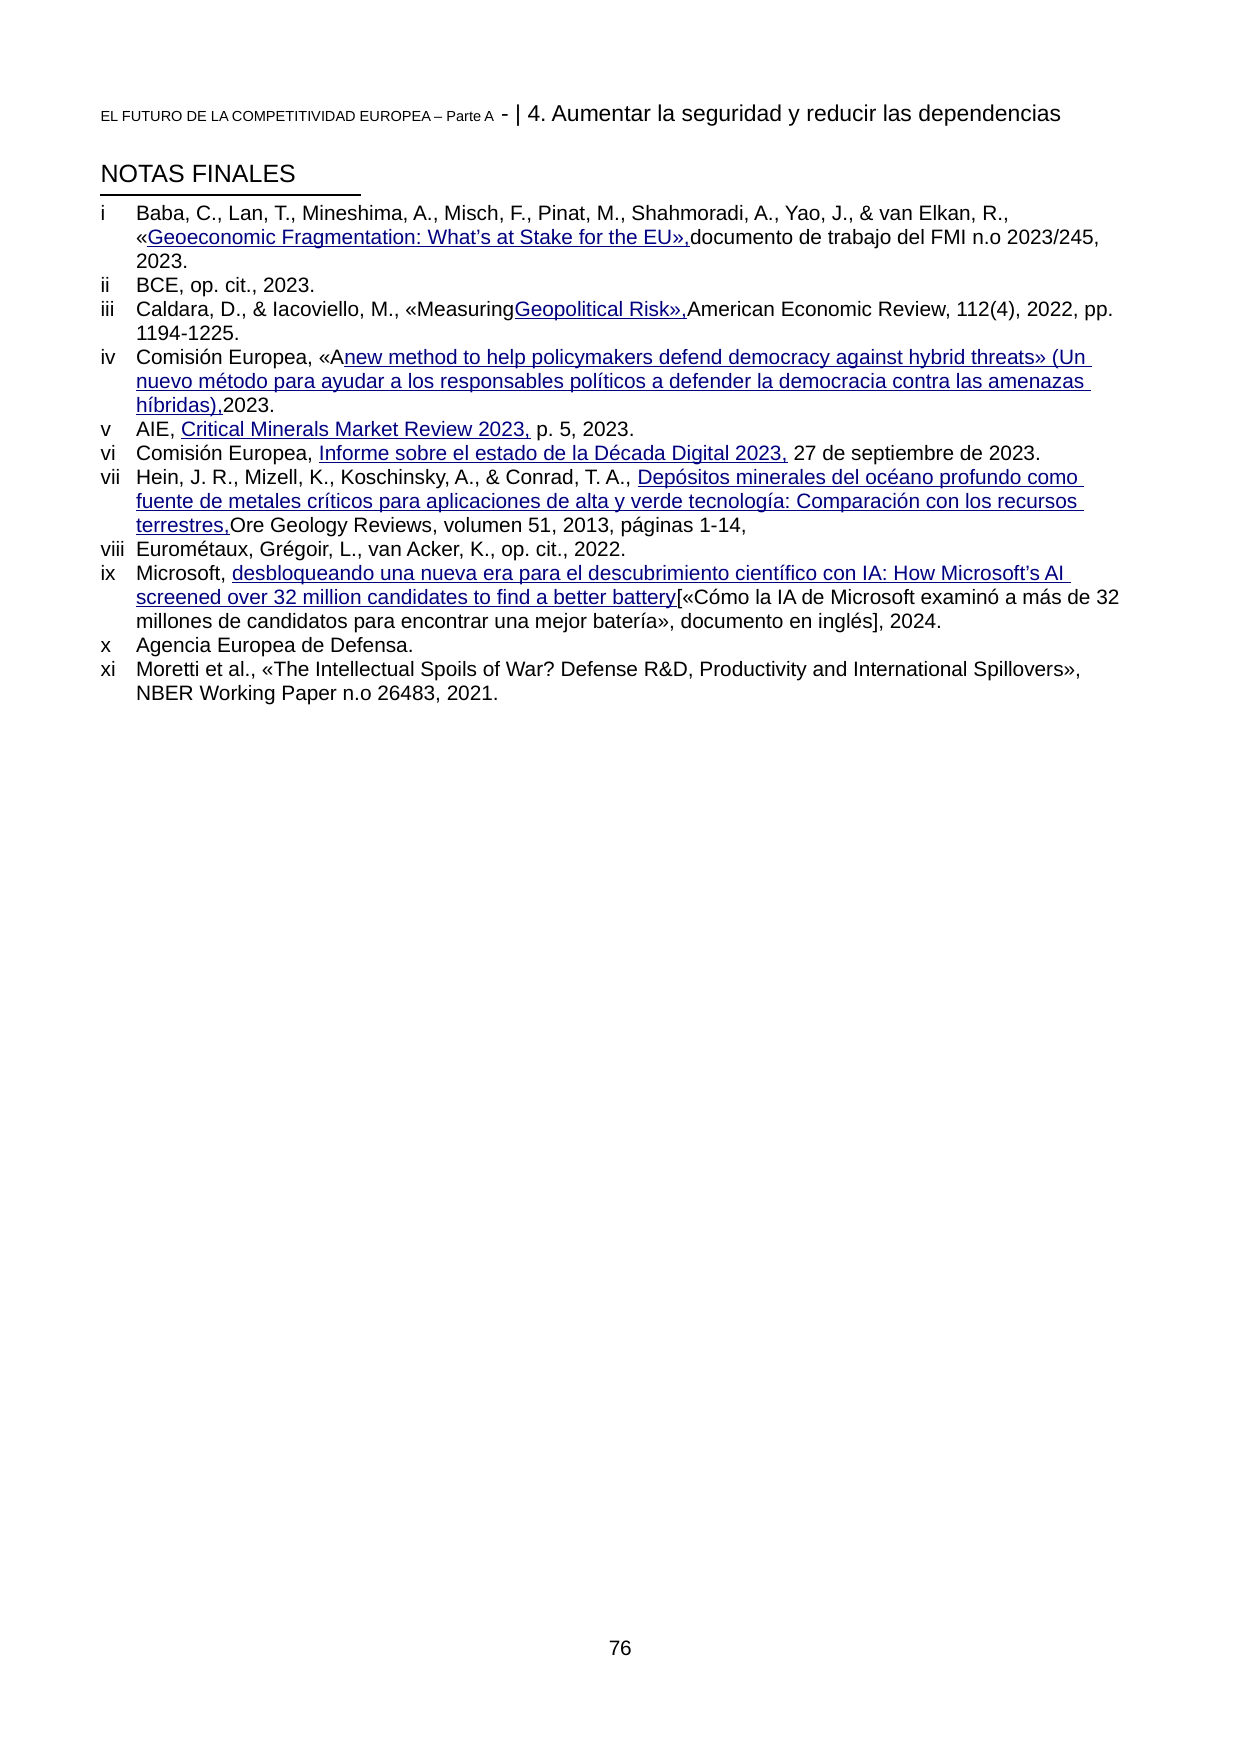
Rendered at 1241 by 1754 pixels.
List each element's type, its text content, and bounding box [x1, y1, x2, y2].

text Microsoft, desbloqueando una nueva era para el descubrimiento científico con IA: How Microsoft’s AI screened over 32 million candidates to find a better battery[«Cómo la IA de Microsoft examinó a más de 32 millones de candidatos para encontrar una mejor batería», documento en inglés], 2024. [100, 561, 1140, 632]
text Eurométaux, Grégoir, L., van Acker, K., op. cit., 2022. [100, 537, 1140, 561]
text AIE, Critical Minerals Market Review 2023, p. 5, 2023. [100, 417, 1140, 441]
text Agencia Europea de Defensa. [100, 632, 1140, 656]
text Caldara, D., & Iacoviello, M., «MeasuringGeopolitical Risk»,American Economic Review, 112(4), 2022, pp. 1194-1225. [100, 297, 1140, 345]
text NOTAS FINALES [100, 159, 1140, 188]
text BCE, op. cit., 2023. [100, 273, 1140, 297]
text Baba, C., Lan, T., Mineshima, A., Misch, F., Pinat, M., Shahmoradi, A., Yao, J., & van Elkan, R., «Geoeconomic Fragmentation: What’s at Stake for the EU»,documento de trabajo del FMI n.o 2023/245, 2023. [100, 201, 1140, 273]
text Comisión Europea, Informe sobre el estado de la Década Digital 2023, 27 de septiembre de 2023. [100, 441, 1140, 465]
text Comisión Europea, «Anew method to help policymakers defend democracy against hybrid threats» (Un nuevo método para ayudar a los responsables políticos a defender la democracia contra las amenazas híbridas),2023. [100, 345, 1140, 417]
text Hein, J. R., Mizell, K., Koschinsky, A., & Conrad, T. A., Depósitos minerales del océano profundo como fuente de metales críticos para aplicaciones de alta y verde tecnología: Comparación con los recursos terrestres,Ore Geology Reviews, volumen 51, 2013, páginas 1-14, [100, 465, 1140, 537]
text Moretti et al., «The Intellectual Spoils of War? Defense R&D, Productivity and International Spillovers», NBER Working Paper n.o 26483, 2021. [100, 656, 1140, 704]
